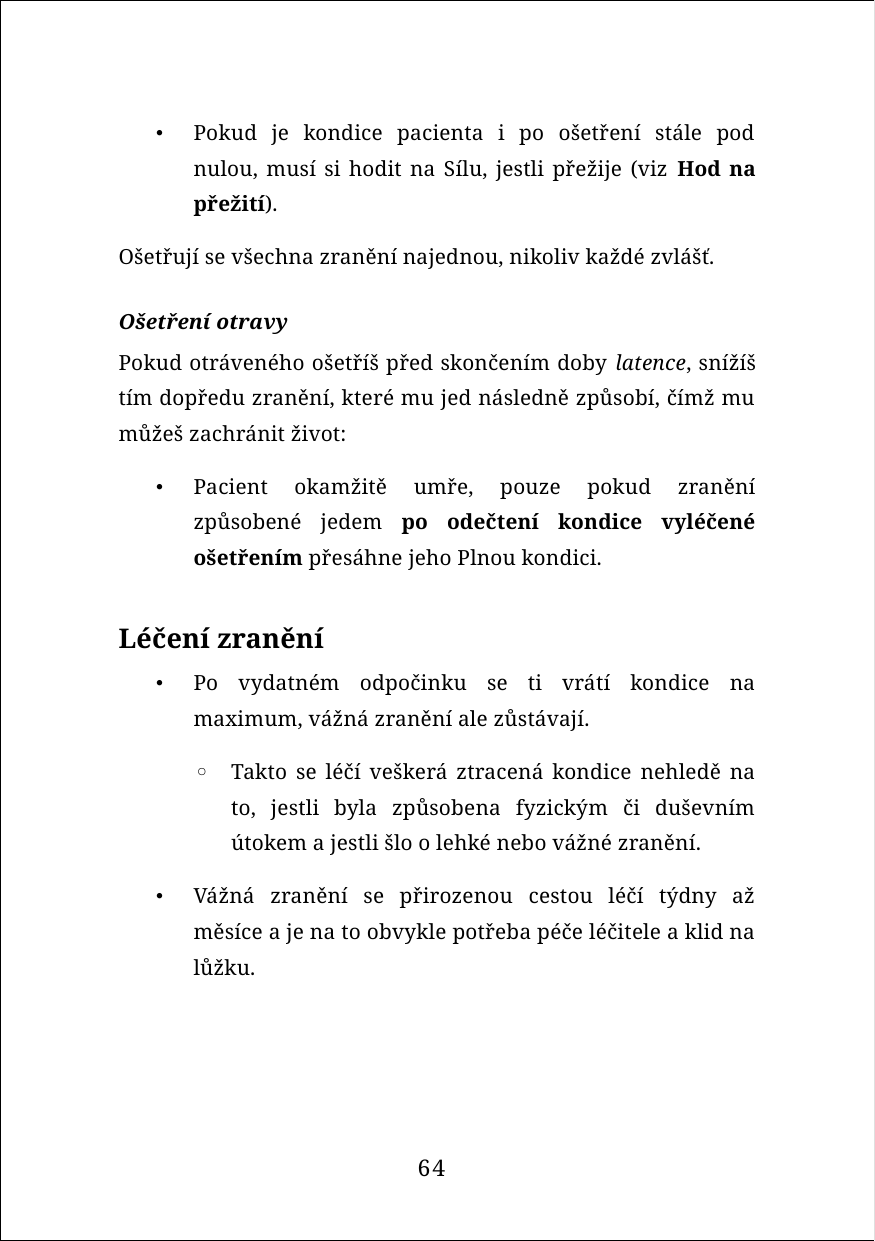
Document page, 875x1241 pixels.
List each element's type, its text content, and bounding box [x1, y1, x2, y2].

list Pokud je kondice pacienta i po ošetření stále pod nulou, musí si hodit na Sílu, jestli přežije (viz Hod na přežití). [156, 118, 756, 218]
subtitle Ošetření otravy [118, 307, 756, 336]
list Takto se léčí veškerá ztracená kondice nehledě na to, jestli byla způsobena fyzickým či duševním útokem a jestli šlo o lehké nebo vážné zranění. [193, 757, 756, 857]
list Pacient okamžitě umře, pouze pokud zranění způsobené jedem po odečtení kondice vyléčené ošetřením přesáhne jeho Plnou kondici. [156, 472, 756, 571]
subtitle Léčení zranění [118, 620, 756, 657]
list Vážná zranění se přirozenou cestou léčí týdny až měsíce a je na to obvykle potřeba péče léčitele a klid na lůžku. [156, 882, 756, 981]
text Pokud otráveného ošetříš před skončením doby latence, snížíš tím dopředu zranění, které mu jed následně způsobí, čímž mu můžeš zachránit život: [118, 348, 756, 447]
list Po vydatném odpočinku se ti vrátí kondice na maximum, vážná zranění ale zůstávají. [156, 668, 756, 732]
text Ošetřují se všechna zranění najednou, nikoliv každé zvlášť. [118, 242, 756, 271]
